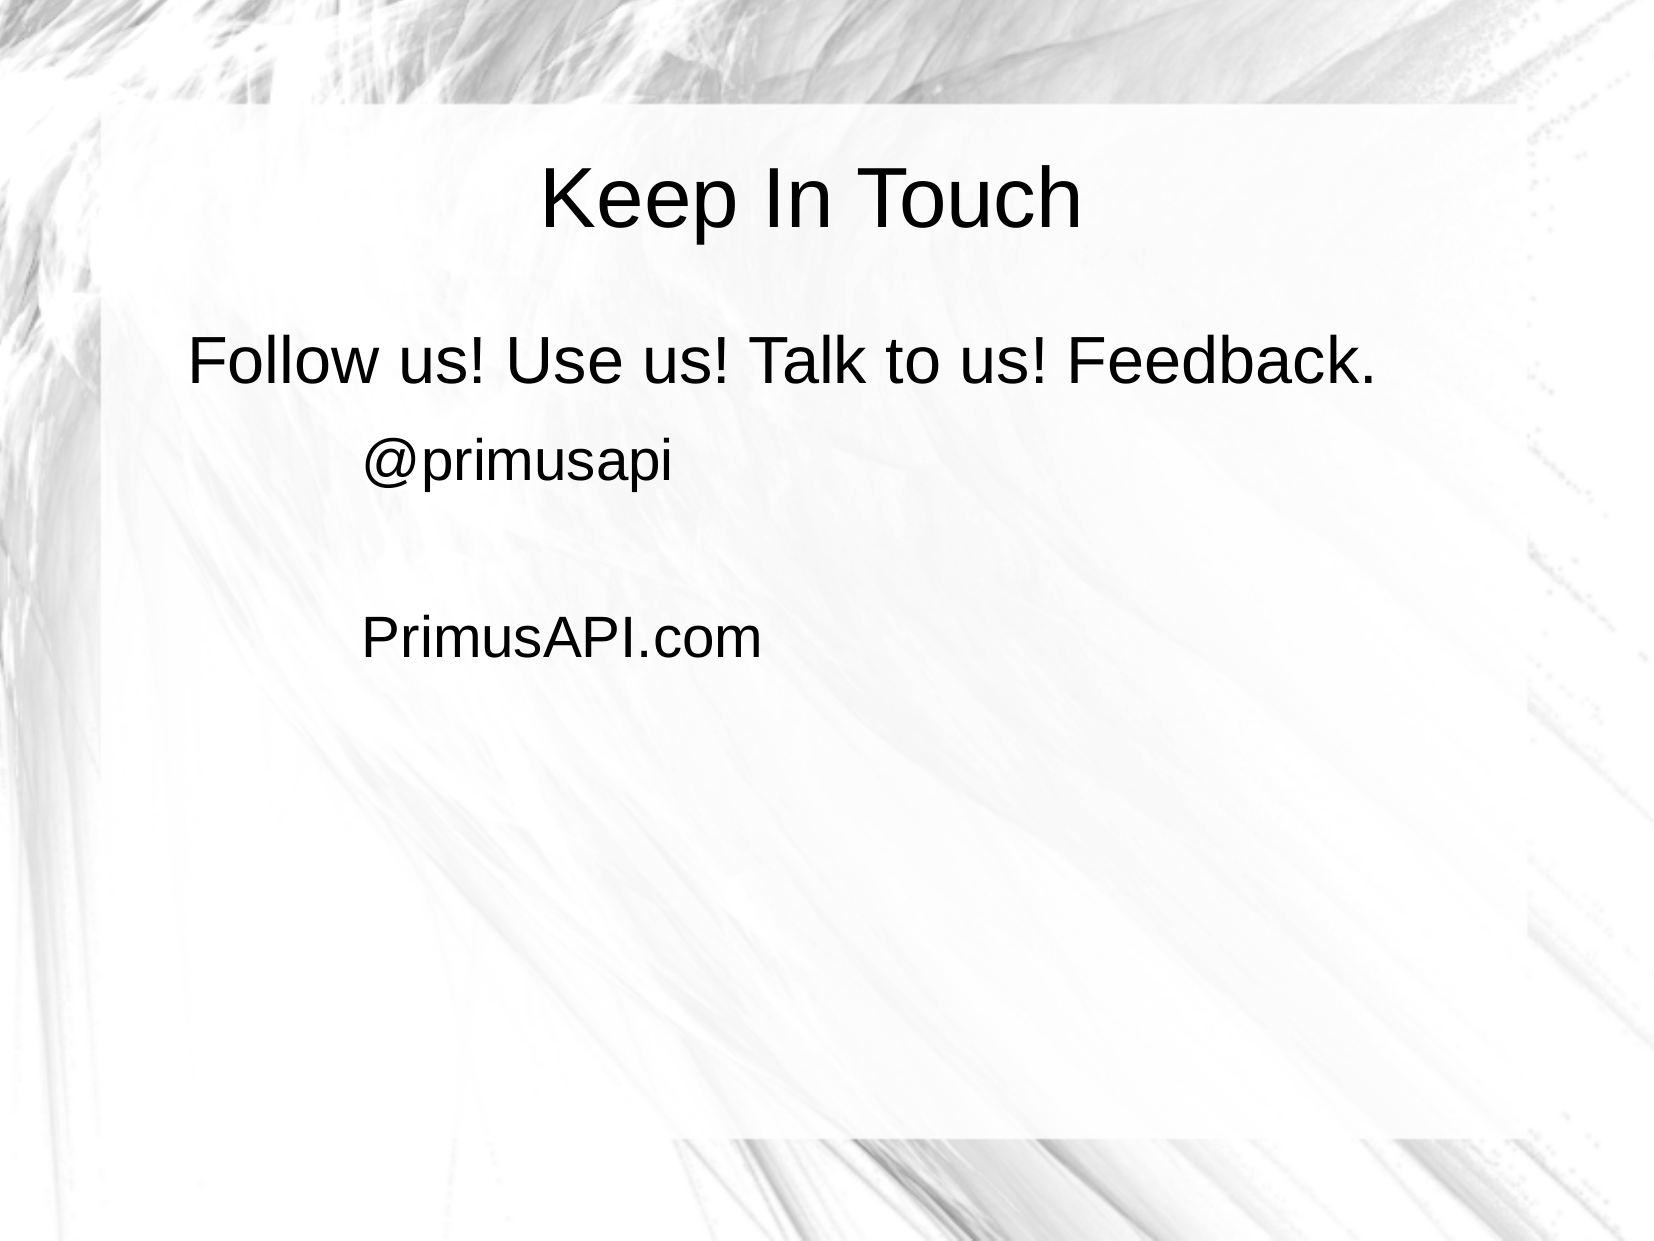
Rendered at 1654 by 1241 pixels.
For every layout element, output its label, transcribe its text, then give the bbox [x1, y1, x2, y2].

title Keep In Touch [118, 112, 1506, 281]
list Follow us! Use us! Talk to us! Feedback. @primusapi PrimusAPI.com [118, 319, 1571, 1052]
picture [0, 0, 1654, 1241]
